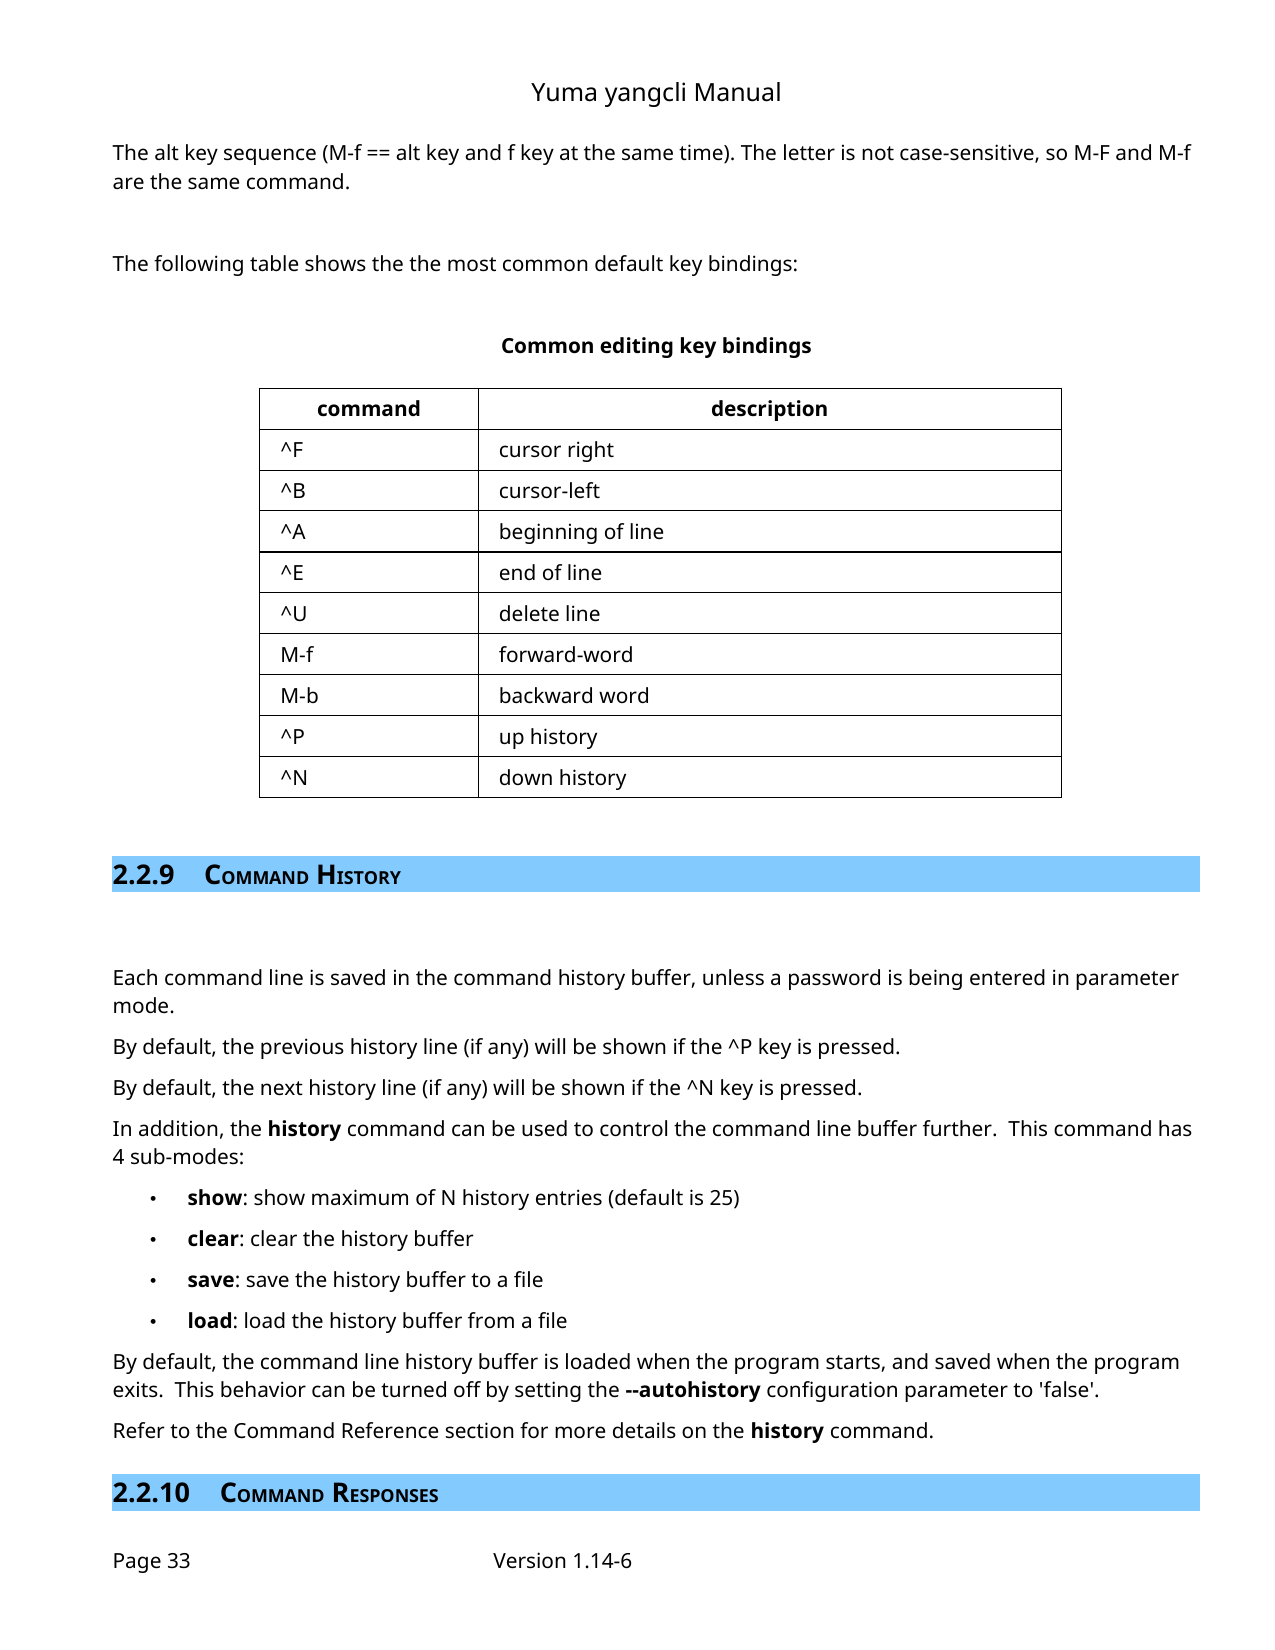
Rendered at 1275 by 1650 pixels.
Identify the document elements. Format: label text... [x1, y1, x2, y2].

table_cell up history [479, 716, 1061, 756]
table_cell backward word [479, 675, 1061, 715]
text By default, the command line history buffer is loaded when the program starts, and saved when the program exits. This behavior can be turned off by setting the --autohistory configuration parameter to 'false'. [112, 1347, 1200, 1404]
list clear: clear the history buffer [150, 1224, 1200, 1253]
subtitle Command History [112, 856, 1200, 892]
table_cell forward-word [479, 634, 1061, 674]
text The following table shows the the most common default key bindings: [112, 249, 1200, 277]
text By default, the previous history line (if any) will be shown if the ^P key is pressed. [112, 1032, 1200, 1060]
list show: show maximum of N history entries (default is 25) [150, 1183, 1200, 1212]
table_cell ^U [260, 593, 478, 633]
table_cell M-f [260, 634, 478, 674]
table_cell cursor right [479, 430, 1061, 469]
list save: save the history buffer to a file [150, 1265, 1200, 1293]
subtitle Command Responses [112, 1474, 1200, 1511]
text In addition, the history command can be used to control the command line buffer further. This command has 4 sub-modes: [112, 1114, 1200, 1171]
table_header description [479, 389, 1061, 428]
text The alt key sequence (M-f == alt key and f key at the same time). The letter is not case-sensitive, so M-F and M-f are the same command. [112, 138, 1200, 195]
table_cell ^B [260, 471, 478, 510]
table_cell ^N [260, 757, 478, 797]
text Refer to the Command Reference section for more details on the history command. [112, 1416, 1200, 1445]
table_cell ^E [260, 553, 478, 592]
table_header command [260, 389, 478, 428]
table_cell ^P [260, 716, 478, 756]
table_cell down history [479, 757, 1061, 797]
table_cell cursor-left [479, 471, 1061, 510]
table_cell beginning of line [479, 511, 1061, 551]
table_cell ^A [260, 511, 478, 551]
table_cell delete line [479, 593, 1061, 633]
table_cell M-b [260, 675, 478, 715]
text By default, the next history line (if any) will be shown if the ^N key is pressed. [112, 1073, 1200, 1101]
subtitle Common editing key bindings [127, 331, 1185, 359]
list load: load the history buffer from a file [150, 1306, 1200, 1334]
text Each command line is saved in the command history buffer, unless a password is being entered in parameter mode. [112, 963, 1200, 1019]
table_cell end of line [479, 553, 1061, 592]
table_cell ^F [260, 430, 478, 469]
